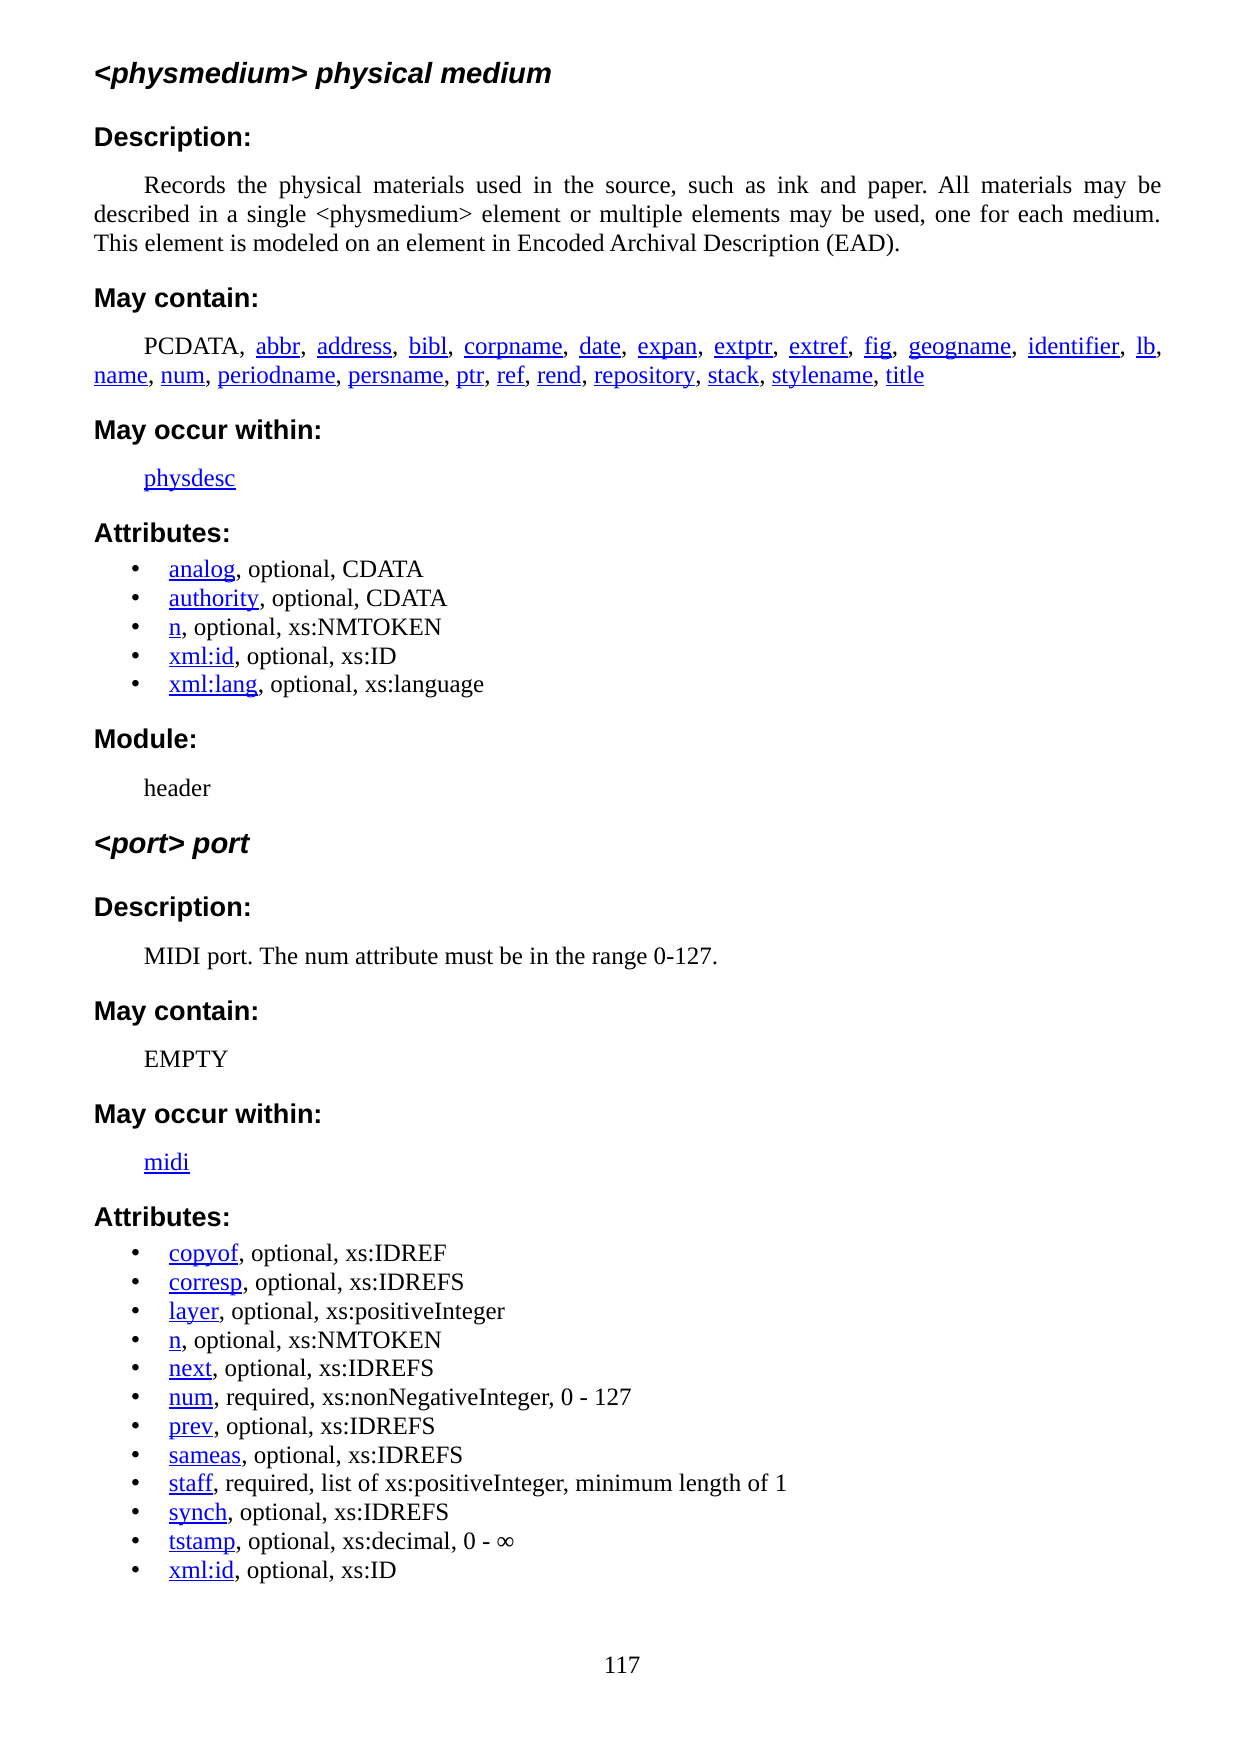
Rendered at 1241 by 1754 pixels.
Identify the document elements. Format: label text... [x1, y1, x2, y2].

subtitle Module: [94, 723, 1162, 754]
list sameas, optional, xs:IDREFS [131, 1440, 1162, 1468]
list authority, optional, CDATA [131, 583, 1162, 612]
subtitle Attributes: [94, 517, 1162, 548]
list n, optional, xs:NMTOKEN [131, 612, 1162, 641]
subtitle May occur within: [94, 1098, 1162, 1129]
text Records the physical materials used in the source, such as ink and paper. All materials may be described in a single <physmedium> element or multiple elements may be used, one for each medium. This element is modeled on an element in Encoded Archival Description (EAD). [94, 171, 1162, 257]
subtitle Description: [94, 121, 1162, 152]
subtitle Attributes: [94, 1201, 1162, 1232]
list n, optional, xs:NMTOKEN [131, 1325, 1162, 1353]
subtitle Description: [94, 891, 1162, 922]
text PCDATA, abbr, address, bibl, corpname, date, expan, extptr, extref, fig, geogname, identifier, lb, name, num, periodname, persname, ptr, ref, rend, repository, stack, stylename, title [94, 331, 1162, 389]
text midi [94, 1147, 1162, 1176]
text physdesc [94, 463, 1162, 492]
list xml:id, optional, xs:ID [131, 641, 1162, 669]
list prev, optional, xs:IDREFS [131, 1411, 1162, 1440]
list num, required, xs:nonNegativeInteger, 0 - 127 [131, 1382, 1162, 1411]
text EMPTY [94, 1044, 1162, 1073]
subtitle <physmedium> physical medium [94, 56, 1162, 90]
list tstamp, optional, xs:decimal, 0 - ∞ [131, 1526, 1162, 1555]
list synch, optional, xs:IDREFS [131, 1497, 1162, 1526]
list layer, optional, xs:positiveInteger [131, 1296, 1162, 1325]
list next, optional, xs:IDREFS [131, 1353, 1162, 1382]
list xml:lang, optional, xs:language [131, 669, 1162, 698]
subtitle May occur within: [94, 414, 1162, 445]
list corresp, optional, xs:IDREFS [131, 1267, 1162, 1296]
list analog, optional, CDATA [131, 554, 1162, 583]
subtitle May contain: [94, 282, 1162, 313]
subtitle May contain: [94, 994, 1162, 1026]
list staff, required, list of xs:positiveInteger, minimum length of 1 [131, 1468, 1162, 1497]
list copyof, optional, xs:IDREF [131, 1238, 1162, 1267]
list xml:id, optional, xs:ID [131, 1555, 1162, 1583]
text header [94, 773, 1162, 801]
text MIDI port. The num attribute must be in the range 0-127. [94, 941, 1162, 969]
subtitle <port> port [94, 826, 1162, 860]
